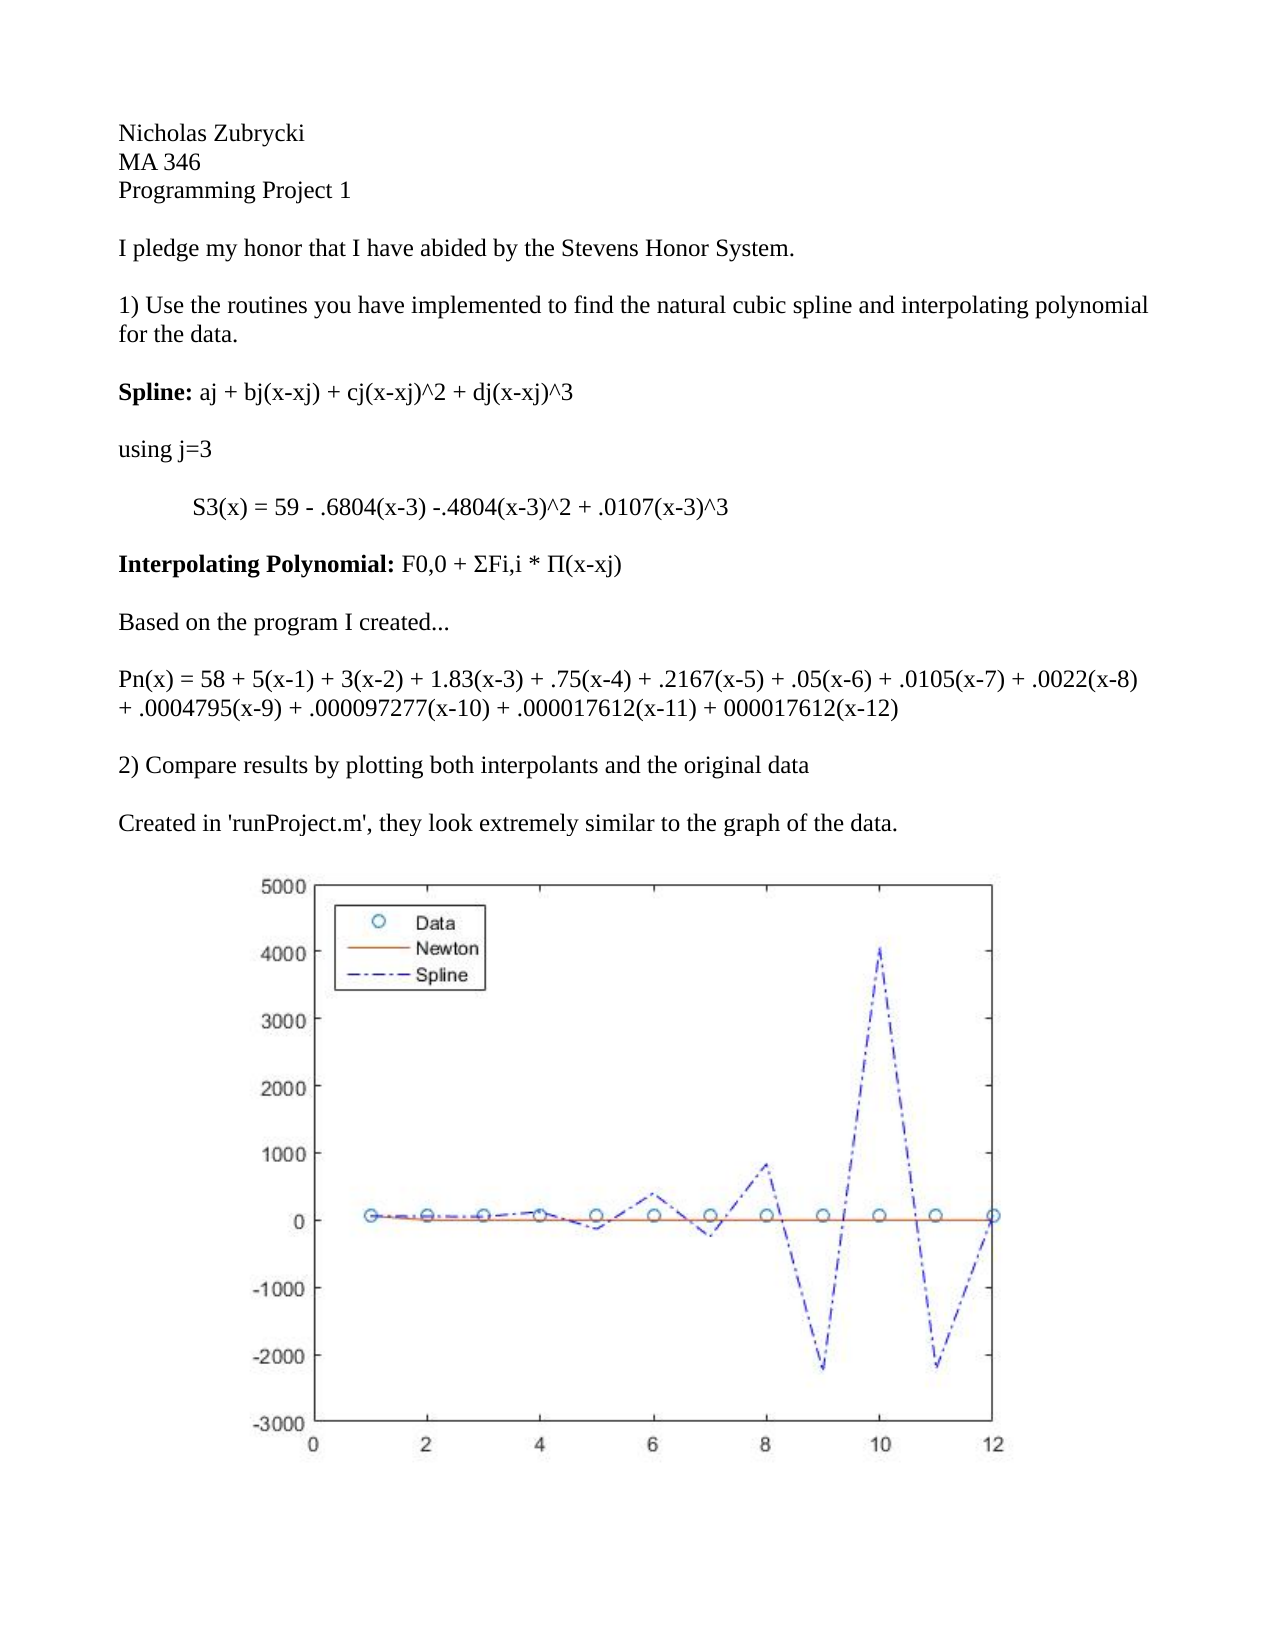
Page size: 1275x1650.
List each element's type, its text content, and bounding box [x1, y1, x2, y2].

text Based on the program I created... [118, 607, 1157, 636]
picture [200, 836, 1075, 1494]
text Nicholas Zubrycki [118, 118, 1157, 147]
text Pn(x) = 58 + 5(x-1) + 3(x-2) + 1.83(x-3) + .75(x-4) + .2167(x-5) + .05(x-6) + .0105(x-7) + .0022(x-8) + .0004795(x-9) + .000097277(x-10) + .000017612(x-11) + 000017612(x-12) [118, 664, 1157, 722]
text S3(x) = 59 - .6804(x-3) -.4804(x-3)^2 + .0107(x-3)^3 [118, 492, 1157, 521]
text Created in 'runProject.m', they look extremely similar to the graph of the data. [118, 808, 1157, 837]
text using j=3 [118, 434, 1157, 463]
text Spline: aj + bj(x-xj) + cj(x-xj)^2 + dj(x-xj)^3 [118, 377, 1157, 406]
text 1) Use the routines you have implemented to find the natural cubic spline and interpolating polynomial for the data. [118, 291, 1157, 348]
text I pledge my honor that I have abided by the Stevens Honor System. [118, 233, 1157, 262]
text MA 346 [118, 147, 1157, 176]
text Programming Project 1 [118, 176, 1157, 204]
text Interpolating Polynomial: F0,0 + ΣFi,i * Π(x-xj) [118, 549, 1157, 578]
text 2) Compare results by plotting both interpolants and the original data [118, 751, 1157, 779]
